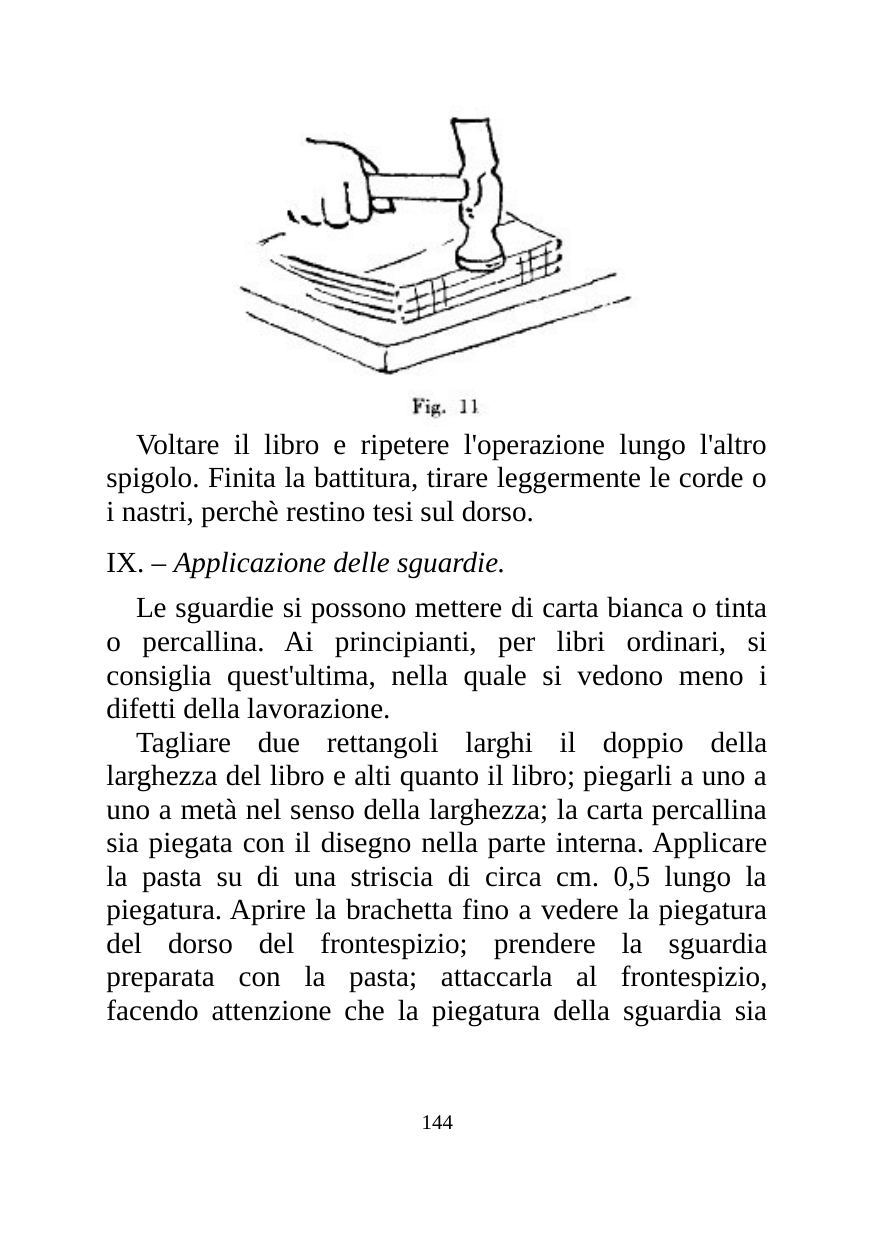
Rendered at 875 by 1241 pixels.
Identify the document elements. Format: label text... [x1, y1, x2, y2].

text IX. – Applicazione delle sguardie. [106, 545, 768, 579]
text Le sguardie si possono mettere di carta bianca o tinta o percallina. Ai principianti, per libri ordinari, si consiglia quest'ultima, nella quale si vedono meno i difetti della lavorazione. [106, 591, 768, 725]
picture [232, 106, 642, 427]
text Voltare il libro e ripetere l'operazione lungo l'altro spigolo. Finita la battitura, tirare leggermente le corde o i nastri, perchè restino tesi sul dorso. [106, 427, 768, 527]
text Tagliare due rettangoli larghi il doppio della larghezza del libro e alti quanto il libro; piegarli a uno a uno a metà nel senso della larghezza; la carta percallina sia piegata con il disegno nella parte interna. Applicare la pasta su di una striscia di circa cm. 0,5 lungo la piegatura. Aprire la brachetta fino a vedere la piegatura del dorso del frontespizio; prendere la sguardia preparata con la pasta; attaccarla al frontespizio, facendo attenzione che la piegatura della sguardia sia [106, 725, 768, 1027]
